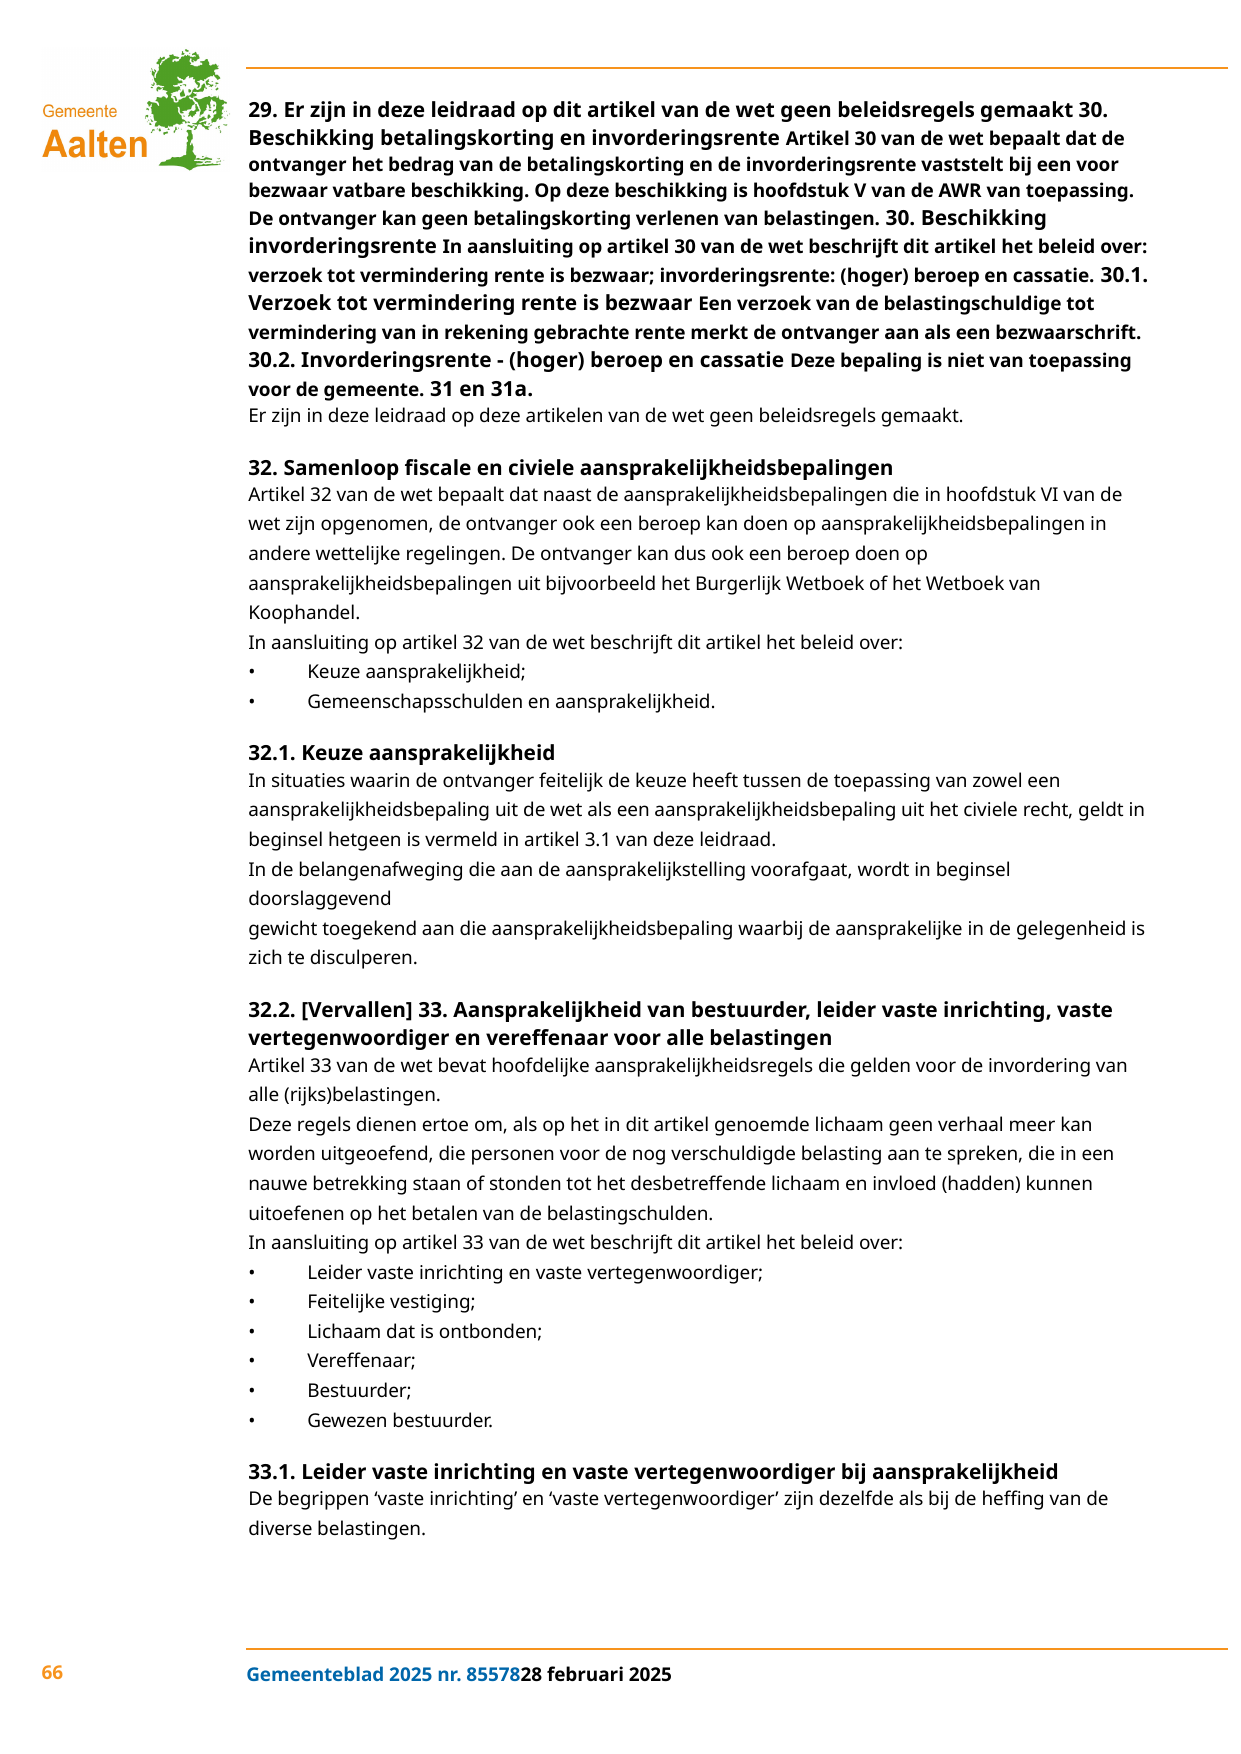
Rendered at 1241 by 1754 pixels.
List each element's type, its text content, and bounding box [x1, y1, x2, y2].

text In aansluiting op artikel 32 van de wet beschrijft dit artikel het beleid over: [248, 629, 1152, 655]
list Bestuurder; [248, 1377, 1152, 1403]
list Leider vaste inrichting en vaste vertegenwoordiger; [248, 1259, 1152, 1284]
list Gemeenschapsschulden en aansprakelijkheid. [248, 688, 1152, 714]
text Artikel 32 van de wet bepaalt dat naast de aansprakelijkheidsbepalingen die in hoofdstuk VI van de wet zijn opgenomen, de ontvanger ook een beroep kan doen op aansprakelijkheidsbepalingen in andere wettelijke regelingen. De ontvanger kan dus ook een beroep doen op aansprakelijkheidsbepalingen uit bijvoorbeeld het Burgerlijk Wetboek of het Wetboek van Koophandel. [248, 481, 1152, 625]
text beginsel hetgeen is vermeld in artikel 3.1 van deze leidraad. [248, 826, 1152, 852]
list Keuze aansprakelijkheid; [248, 658, 1152, 684]
list Lichaam dat is ontbonden; [248, 1318, 1152, 1344]
picture [41, 47, 231, 172]
text Er zijn in deze leidraad op deze artikelen van de wet geen beleidsregels gemaakt. [248, 402, 1152, 428]
text 33.1. Leider vaste inrichting en vaste vertegenwoordiger bij aansprakelijkheid [248, 1457, 1152, 1486]
list Feitelijke vestiging; [248, 1288, 1152, 1314]
text 32.1. Keuze aansprakelijkheid [248, 738, 1152, 767]
text aansprakelijkheidsbepaling uit de wet als een aansprakelijkheidsbepaling uit het civiele recht, geldt in [248, 797, 1152, 822]
text Deze regels dienen ertoe om, als op het in dit artikel genoemde lichaam geen verhaal meer kan worden uitgeoefend, die personen voor de nog verschuldigde belasting aan te spreken, die in een nauwe betrekking staan of stonden tot het desbetreffende lichaam en invloed (hadden) kunnen uitoefenen op het betalen van de belastingschulden. [248, 1111, 1152, 1225]
text Artikel 33 van de wet bevat hoofdelijke aansprakelijkheidsregels die gelden voor de invordering van alle (rijks)belastingen. [248, 1052, 1152, 1107]
text gewicht toegekend aan die aansprakelijkheidsbepaling waarbij de aansprakelijke in de gelegenheid is zich te disculperen. [248, 915, 1152, 970]
text 32.2. [Vervallen] 33. Aansprakelijkheid van bestuurder, leider vaste inrichting, vaste vertegenwoordiger en vereffenaar voor alle belastingen [248, 995, 1152, 1052]
text De begrippen ‘vaste inrichting’ en ‘vaste vertegenwoordiger’ zijn dezelfde als bij de heffing van de diverse belastingen. [248, 1486, 1152, 1541]
text In de belangenafweging die aan de aansprakelijkstelling voorafgaat, wordt in beginsel doorslaggevend [248, 856, 1152, 911]
list Gewezen bestuurder. [248, 1407, 1152, 1432]
text 29. Er zijn in deze leidraad op dit artikel van de wet geen beleidsregels gemaakt 30. Beschikking betalingskorting en invorderingsrente Artikel 30 van de wet bepaalt dat de ontvanger het bedrag van de betalingskorting en de invorderingsrente vaststelt bij een voor bezwaar vatbare beschikking. Op deze beschikking is hoofdstuk V van de AWR van toepassing. De ontvanger kan geen betalingskorting verlenen van belastingen. 30. Beschikking invorderingsrente In aansluiting op artikel 30 van de wet beschrijft dit artikel het beleid over: verzoek tot vermindering rente is bezwaar; invorderingsrente: (hoger) beroep en cassatie. 30.1. Verzoek tot vermindering rente is bezwaar Een verzoek van de belastingschuldige tot vermindering van in rekening gebrachte rente merkt de ontvanger aan als een bezwaarschrift. 30.2. Invorderingsrente - (hoger) beroep en cassatie Deze bepaling is niet van toepassing voor de gemeente. 31 en 31a. [248, 95, 1152, 402]
text 32. Samenloop fiscale en civiele aansprakelijkheidsbepalingen [248, 453, 1152, 481]
text In aansluiting op artikel 33 van de wet beschrijft dit artikel het beleid over: [248, 1229, 1152, 1255]
text In situaties waarin de ontvanger feitelijk de keuze heeft tussen de toepassing van zowel een [248, 767, 1152, 793]
list Vereffenaar; [248, 1348, 1152, 1373]
